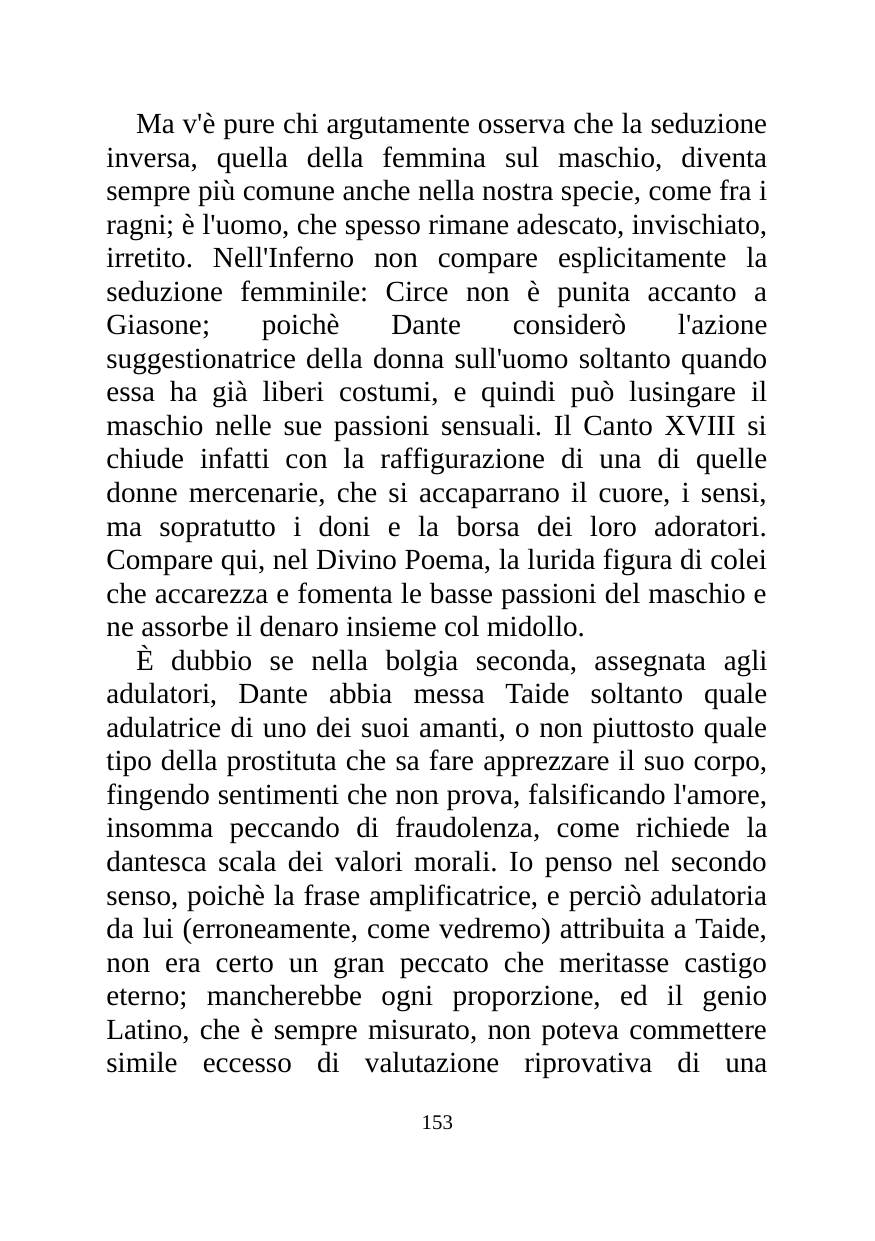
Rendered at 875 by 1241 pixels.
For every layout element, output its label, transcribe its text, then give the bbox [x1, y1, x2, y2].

text Ma v'è pure chi argutamente osserva che la seduzione inversa, quella della femmina sul maschio, diventa sempre più comune anche nella nostra specie, come fra i ragni; è l'uomo, che spesso rimane adescato, invischiato, irretito. Nell'Inferno non compare esplicitamente la seduzione femminile: Circe non è punita accanto a Giasone; poichè Dante considerò l'azione suggestionatrice della donna sull'uomo soltanto quando essa ha già liberi costumi, e quindi può lusingare il maschio nelle sue passioni sensuali. Il Canto XVIII si chiude infatti con la raffigurazione di una di quelle donne mercenarie, che si accaparrano il cuore, i sensi, ma sopratutto i doni e la borsa dei loro adoratori. Compare qui, nel Divino Poema, la lurida figura di colei che accarezza e fomenta le basse passioni del maschio e ne assorbe il denaro insieme col midollo. [106, 106, 768, 643]
text È dubbio se nella bolgia seconda, assegnata agli adulatori, Dante abbia messa Taide soltanto quale adulatrice di uno dei suoi amanti, o non piuttosto quale tipo della prostituta che sa fare apprezzare il suo corpo, fingendo sentimenti che non prova, falsificando l'amore, insomma peccando di fraudolenza, come richiede la dantesca scala dei valori morali. Io penso nel secondo senso, poichè la frase amplificatrice, e perciò adulatoria da lui (erroneamente, come vedremo) attribuita a Taide, non era certo un gran peccato che meritasse castigo eterno; mancherebbe ogni proporzione, ed il genio Latino, che è sempre misurato, non poteva commettere simile eccesso di valutazione riprovativa di una [106, 643, 768, 1079]
